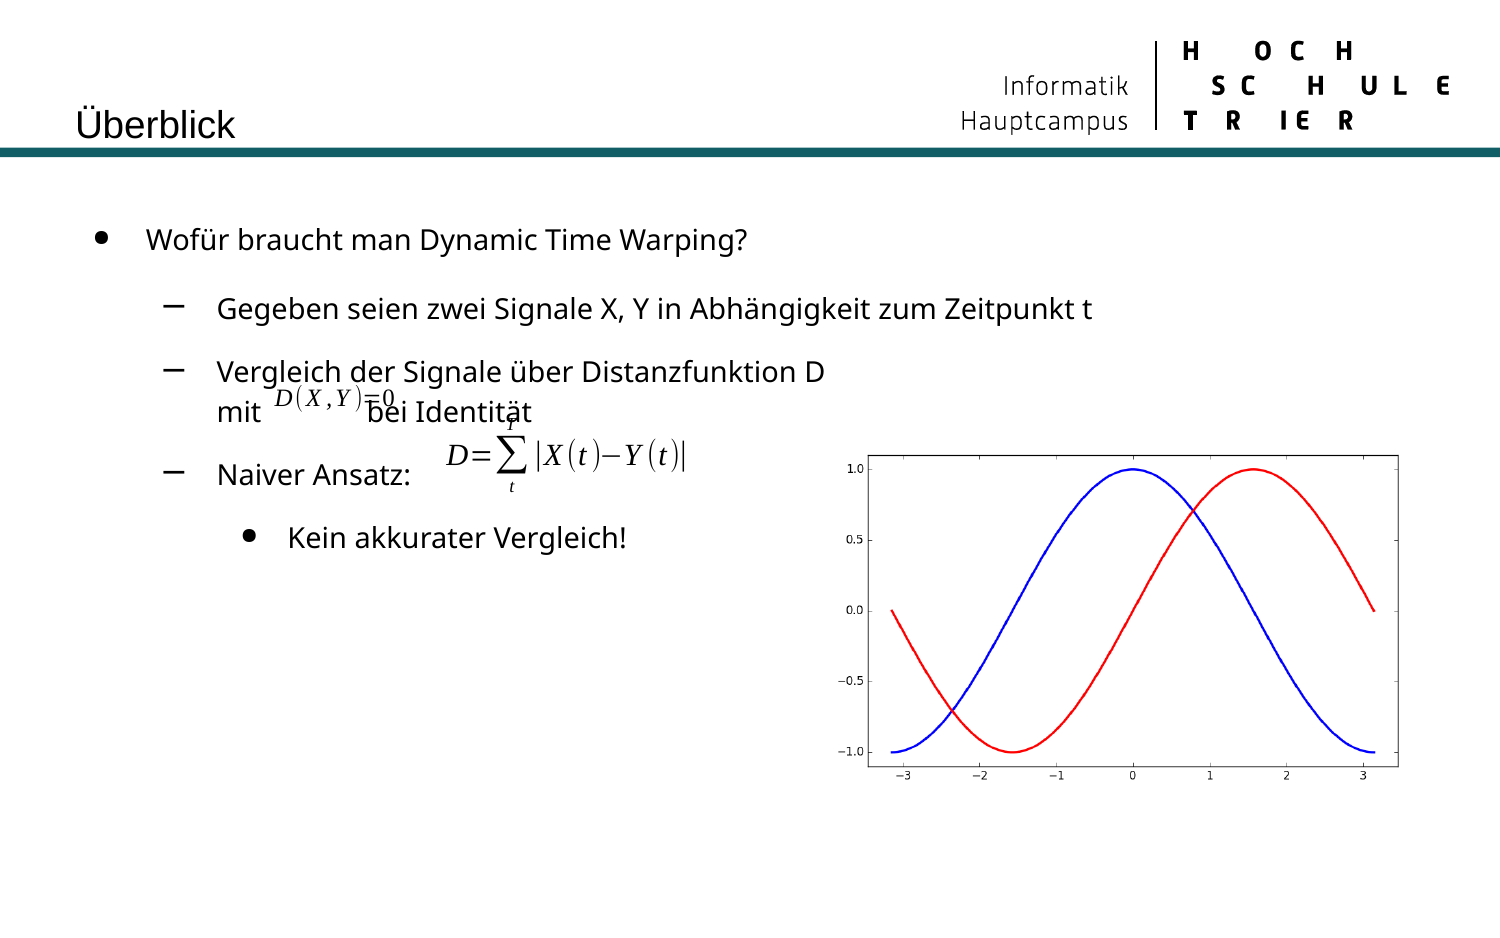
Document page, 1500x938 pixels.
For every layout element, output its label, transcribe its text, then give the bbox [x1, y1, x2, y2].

title Überblick [75, 37, 1425, 194]
list Wofür braucht man Dynamic Time Warping? Gegeben seien zwei Signale X, Y in Abhängigkeit zum Zeitpunkt t Vergleich der Signale über Distanzfunktion D mit bei Identität Naiver Ansatz: Kein akkurater Vergleich! [75, 219, 1425, 863]
chart [266, 385, 402, 414]
chart [437, 413, 697, 497]
picture [782, 416, 1466, 805]
